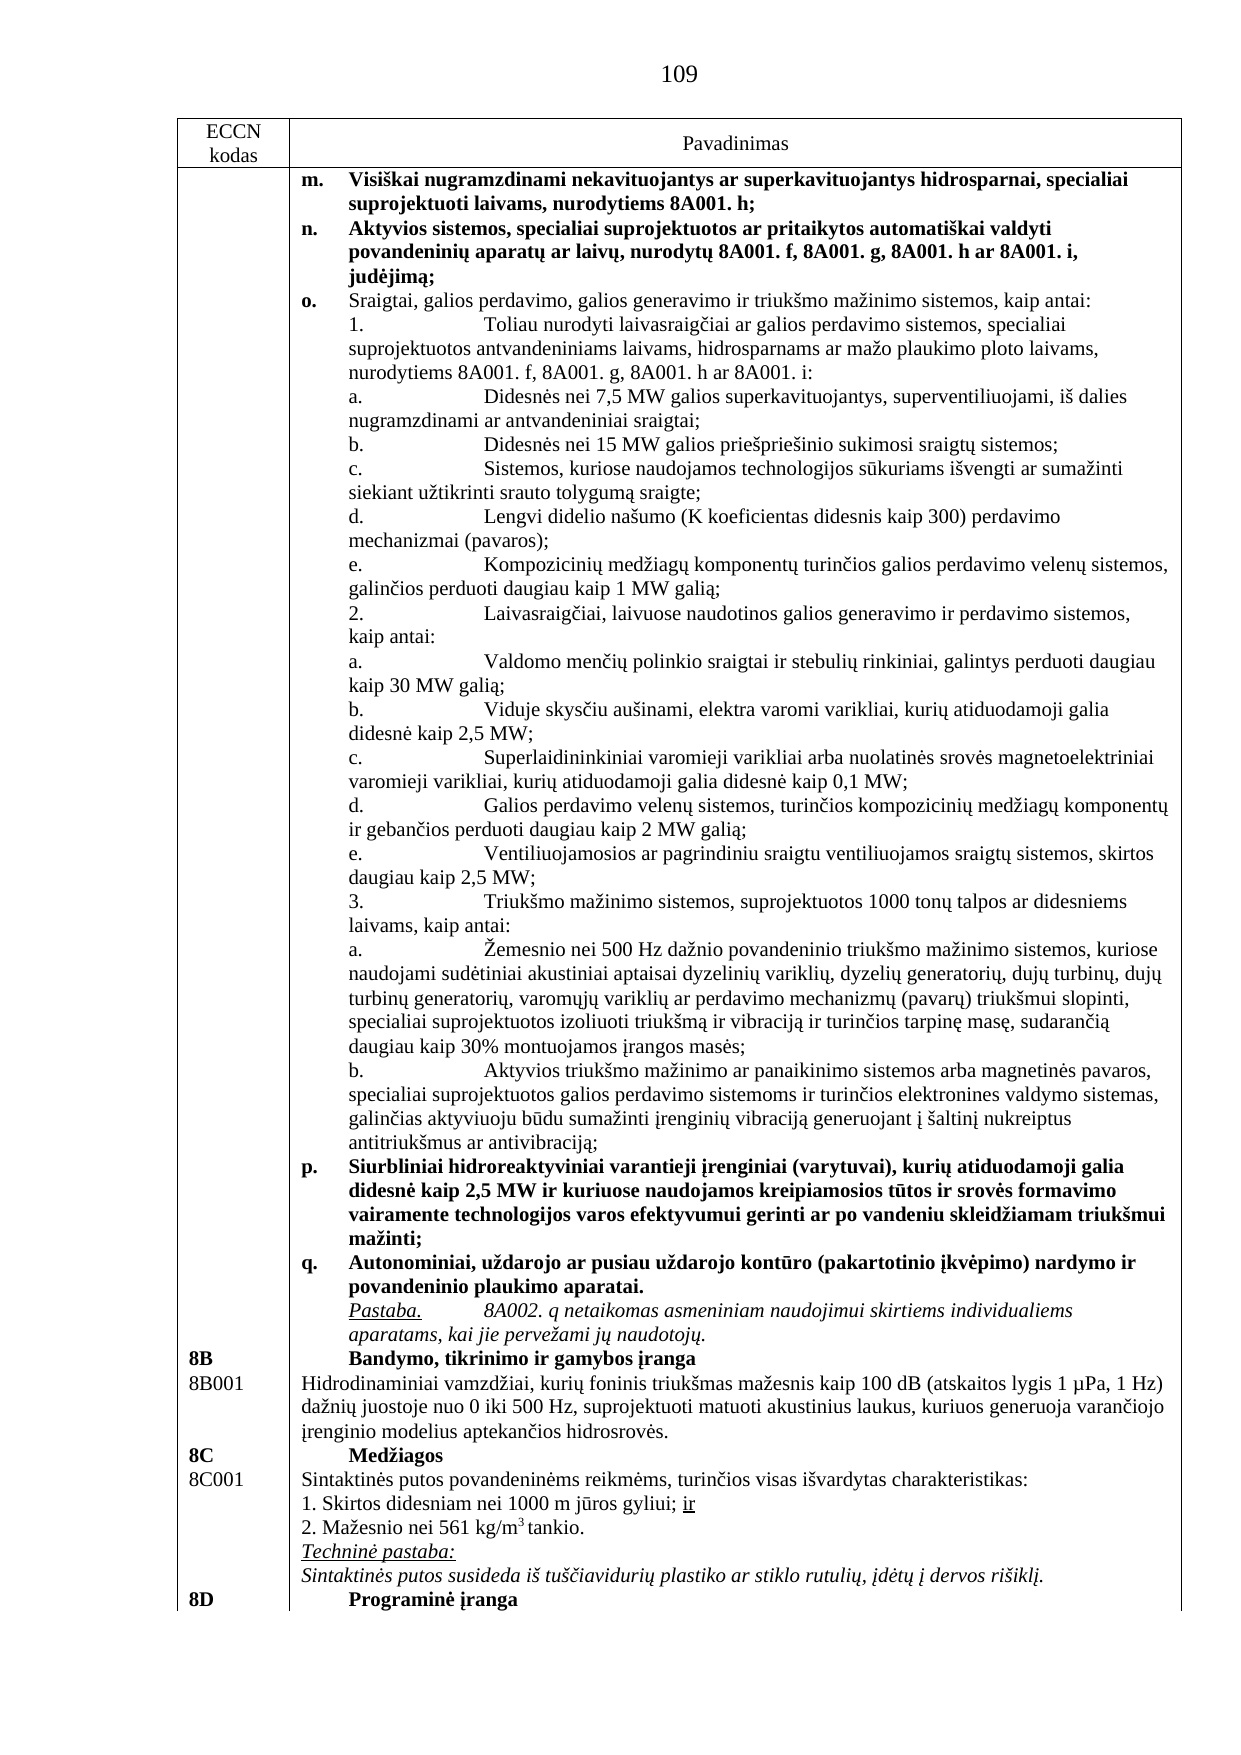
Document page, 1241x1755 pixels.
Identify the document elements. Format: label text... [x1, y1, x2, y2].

table_cell 8B001 [178, 1370, 289, 1443]
table_cell n. [290, 215, 337, 288]
table_cell [290, 1443, 337, 1467]
table_cell Aktyvios sistemos, specialiai suprojektuotos ar pritaikytos automatiškai valdyti povandeninių aparatų ar laivų, nurodytų 8A001. f, 8A001. g, 8A001. h ar 8A001. i, judėjimą; [337, 215, 1181, 288]
table_cell [178, 168, 289, 215]
table_cell 8D [178, 1587, 289, 1611]
table_cell Visiškai nugramzdinami nekavituojantys ar superkavituojantys hidrosparnai, specialiai suprojektuoti laivams, nurodytiems 8A001. h; [337, 168, 1181, 215]
table_cell Medžiagos [337, 1443, 1181, 1467]
table_cell [178, 288, 289, 1154]
table_cell Siurbliniai hidroreaktyviniai varantieji įrenginiai (varytuvai), kurių atiduodamoji galia didesnė kaip 2,5 MW ir kuriuose naudojamos kreipiamosios tūtos ir srovės formavimo vairamente technologijos varos efektyvumui gerinti ar po vandeniu skleidžiamam triukšmui mažinti; [337, 1154, 1181, 1250]
table_cell Hidrodinaminiai vamzdžiai, kurių foninis triukšmas mažesnis kaip 100 dB (atskaitos lygis 1 µPa, 1 Hz) dažnių juostoje nuo 0 iki 500 Hz, suprojektuoti matuoti akustinius laukus, kuriuos generuoja varančiojo įrenginio modelius aptekančios hidrosrovės. [290, 1370, 1181, 1443]
table_cell 8C [178, 1443, 289, 1467]
table_header ECCN kodas [178, 119, 289, 167]
table_cell q. [290, 1250, 337, 1346]
table_cell [178, 1539, 289, 1587]
table_header Pavadinimas [290, 119, 1181, 167]
table_cell Bandymo, tikrinimo ir gamybos įranga [337, 1346, 1181, 1370]
table_cell Autonominiai, uždarojo ar pusiau uždarojo kontūro (pakartotinio įkvėpimo) nardymo ir povandeninio plaukimo aparatai. Pastaba. 8A002. q netaikomas asmeniniam naudojimui skirtiems individualiems aparatams, kai jie pervežami jų naudotojų. [337, 1250, 1181, 1346]
table_cell o. [290, 288, 337, 1154]
table_cell m. [290, 168, 337, 215]
table_cell 8B [178, 1346, 289, 1370]
table_cell Techninė pastaba: Sintaktinės putos susideda iš tuščiavidurių plastiko ar stiklo rutulių, įdėtų į dervos rišiklį. [290, 1539, 1181, 1587]
table_cell [178, 1154, 289, 1250]
table_cell [178, 215, 289, 288]
table_cell [178, 1250, 289, 1346]
table_cell Sraigtai, galios perdavimo, galios generavimo ir triukšmo mažinimo sistemos, kaip antai: 1. Toliau nurodyti laivasraigčiai ar galios perdavimo sistemos, specialiai suprojektuotos antvandeniniams laivams, hidrosparnams ar mažo plaukimo ploto laivams, nurodytiems 8A001. f, 8A001. g, 8A001. h ar 8A001. i: a. Didesnės nei 7,5 MW galios superkavituojantys, superventiliuojami, iš dalies nugramzdinami ar antvandeniniai sraigtai; b. Didesnės nei 15 MW galios priešpriešinio sukimosi sraigtų sistemos; c. Sistemos, kuriose naudojamos technologijos sūkuriams išvengti ar sumažinti siekiant užtikrinti srauto tolygumą sraigte; d. Lengvi didelio našumo (K koeficientas didesnis kaip 300) perdavimo mechanizmai (pavaros); e. Kompozicinių medžiagų komponentų turinčios galios perdavimo velenų sistemos, galinčios perduoti daugiau kaip 1 MW galią; 2. Laivasraigčiai, laivuose naudotinos galios generavimo ir perdavimo sistemos, kaip antai: a. Valdomo menčių polinkio sraigtai ir stebulių rinkiniai, galintys perduoti daugiau kaip 30 MW galią; b. Viduje skysčiu aušinami, elektra varomi varikliai, kurių atiduodamoji galia didesnė kaip 2,5 MW; c. Superlaidininkiniai varomieji varikliai arba nuolatinės srovės magnetoelektriniai varomieji varikliai, kurių atiduodamoji galia didesnė kaip 0,1 MW; d. Galios perdavimo velenų sistemos, turinčios kompozicinių medžiagų komponentų ir gebančios perduoti daugiau kaip 2 MW galią; e. Ventiliuojamosios ar pagrindiniu sraigtu ventiliuojamos sraigtų sistemos, skirtos daugiau kaip 2,5 MW; 3. Triukšmo mažinimo sistemos, suprojektuotos 1000 tonų talpos ar didesniems laivams, kaip antai: a. Žemesnio nei 500 Hz dažnio povandeninio triukšmo mažinimo sistemos, kuriose naudojami sudėtiniai akustiniai aptaisai dyzelinių variklių, dyzelių generatorių, dujų turbinų, dujų turbinų generatorių, varomųjų variklių ar perdavimo mechanizmų (pavarų) triukšmui slopinti, specialiai suprojektuotos izoliuoti triukšmą ir vibraciją ir turinčios tarpinę masę, sudarančią daugiau kaip 30% montuojamos įrangos masės; b. Aktyvios triukšmo mažinimo ar panaikinimo sistemos arba magnetinės pavaros, specialiai suprojektuotos galios perdavimo sistemoms ir turinčios elektronines valdymo sistemas, galinčias aktyviuoju būdu sumažinti įrenginių vibraciją generuojant į šaltinį nukreiptus antitriukšmus ar antivibraciją; [337, 288, 1181, 1154]
table_cell Programinė įranga [337, 1587, 1181, 1611]
table_cell 8C001 [178, 1467, 289, 1539]
table_cell Sintaktinės putos povandeninėms reikmėms, turinčios visas išvardytas charakteristikas: 1. Skirtos didesniam nei 1000 m jūros gyliui; ir 2. Mažesnio nei 561 kg/m3 tankio. [290, 1467, 1181, 1539]
table_cell [290, 1587, 337, 1611]
table_cell p. [290, 1154, 337, 1250]
table_cell [290, 1346, 337, 1370]
